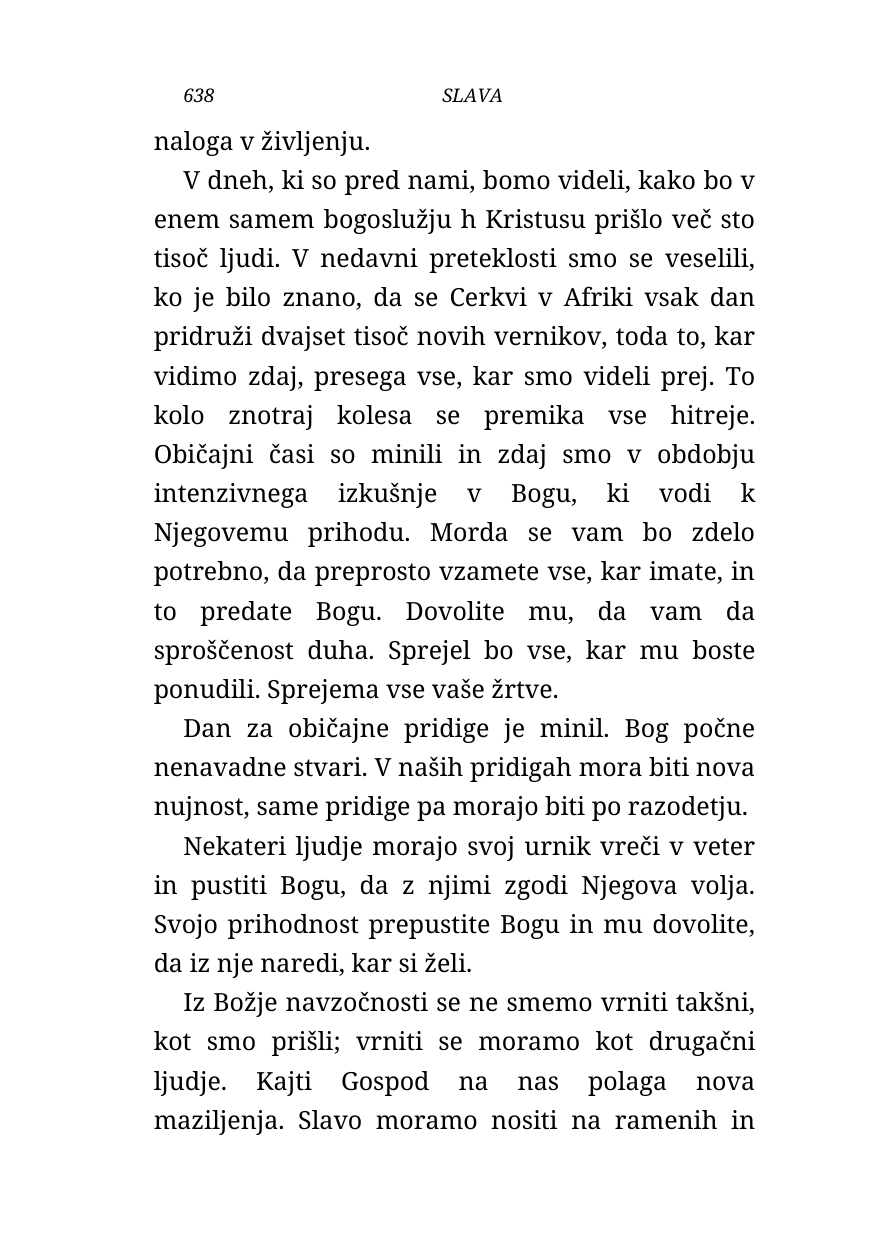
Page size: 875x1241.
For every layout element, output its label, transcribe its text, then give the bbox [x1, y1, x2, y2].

text naloga v življenju. [153, 123, 756, 157]
text V dneh, ki so pred nami, bomo videli, kako bo v enem samem bogoslužju h Kristusu prišlo več sto tisoč ljudi. V nedavni preteklosti smo se veselili, ko je bilo znano, da se Cerkvi v Afriki vsak dan pridruži dvajset tisoč novih vernikov, toda to, kar vidimo zdaj, presega vse, kar smo videli prej. To kolo znotraj kolesa se premika vse hitreje. Običajni časi so minili in zdaj smo v obdobju intenzivnega izkušnje v Bogu, ki vodi k Njegovemu prihodu. Morda se vam bo zdelo potrebno, da preprosto vzamete vse, kar imate, in to predate Bogu. Dovolite mu, da vam da sproščenost duha. Sprejel bo vse, kar mu boste ponudili. Sprejema vse vaše žrtve. [153, 162, 756, 706]
text Dan za običajne pridige je minil. Bog počne nenavadne stvari. V naših pridigah mora biti nova nujnost, same pridige pa morajo biti po razodetju. [153, 711, 756, 823]
text Iz Božje navzočnosti se ne smemo vrniti takšni, kot smo prišli; vrniti se moramo kot drugačni ljudje. Kajti Gospod na nas polaga nova maziljenja. Slavo moramo nositi na ramenih in [153, 985, 756, 1136]
text Nekateri ljudje morajo svoj urnik vreči v veter in pustiti Bogu, da z njimi zgodi Njegova volja. Svojo prihodnost prepustite Bogu in mu dovolite, da iz nje naredi, kar si želi. [153, 828, 756, 980]
